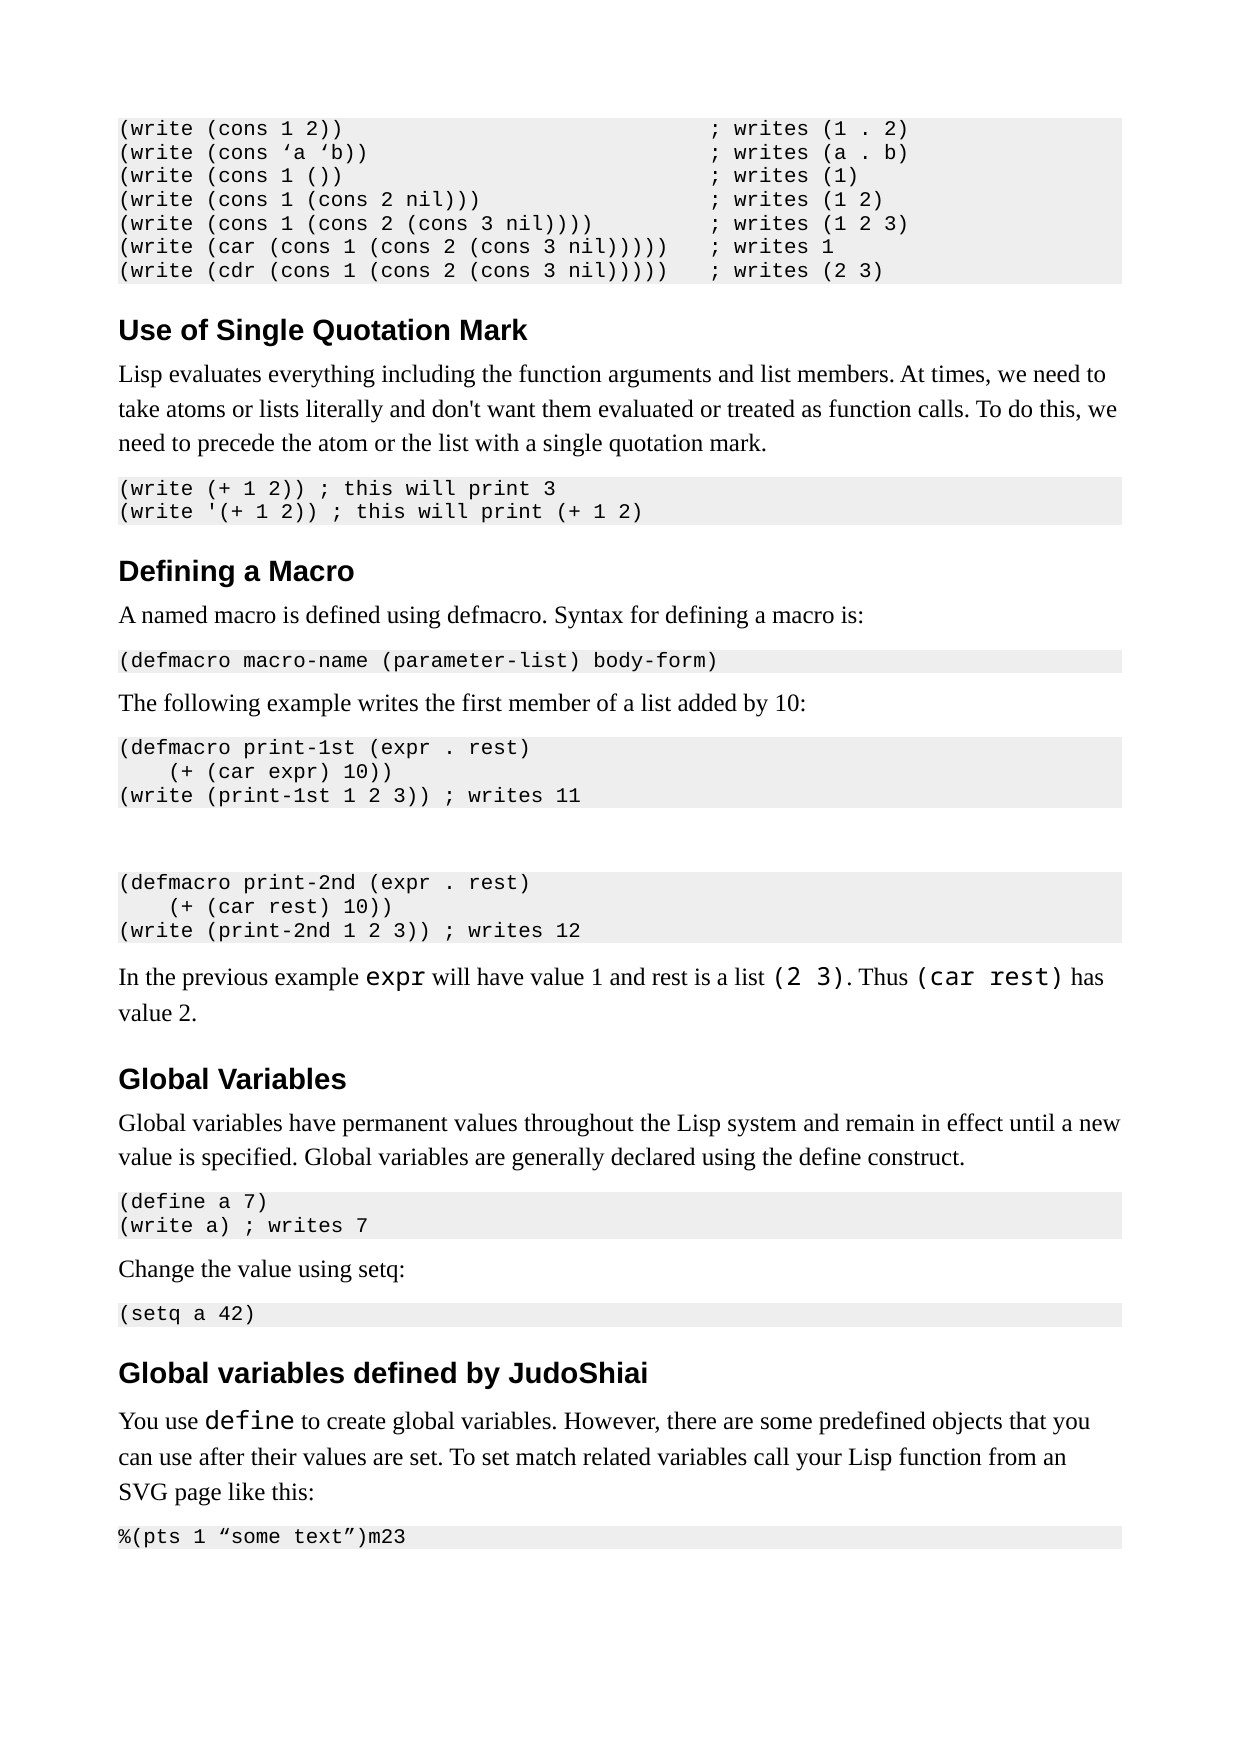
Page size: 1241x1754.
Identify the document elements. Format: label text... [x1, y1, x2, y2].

text (write (car (cons 1 (cons 2 (cons 3 nil))))) ; writes 1 [118, 236, 1122, 260]
text Change the value using setq: [118, 1254, 1122, 1283]
text (write '(+ 1 2)) ; this will print (+ 1 2) [118, 501, 1122, 525]
text (write (cons 1 (cons 2 nil))) ; writes (1 2) [118, 189, 1122, 213]
text In the previous example expr will have value 1 and rest is a list (2 3). Thus (car rest) has value 2. [118, 958, 1122, 1027]
text (write (cons 1 (cons 2 (cons 3 nil)))) ; writes (1 2 3) [118, 213, 1122, 236]
text (write (print-2nd 1 2 3)) ; writes 12 [118, 920, 1122, 943]
text (defmacro print-1st (expr . rest) [118, 737, 1122, 761]
text (defmacro print-2nd (expr . rest) [118, 872, 1122, 896]
text (+ (car rest) 10)) [118, 896, 1122, 920]
text (define a 7) [118, 1192, 1122, 1215]
subtitle Global Variables [118, 1062, 1122, 1096]
text %(pts 1 “some text”)m23 [118, 1526, 1122, 1549]
text (+ (car expr) 10)) [118, 761, 1122, 785]
text The following example writes the first member of a list added by 10: [118, 688, 1122, 717]
text You use define to create global variables. However, there are some predefined objects that you can use after their values are set. To set match related variables call your Lisp function from an SVG page like this: [118, 1402, 1122, 1505]
subtitle Global variables defined by JudoShiai [118, 1356, 1122, 1390]
text (setq a 42) [118, 1303, 1122, 1327]
text Global variables have permanent values throughout the Lisp system and remain in effect until a new value is specified. Global variables are generally declared using the define construct. [118, 1108, 1122, 1171]
subtitle Defining a Macro [118, 554, 1122, 588]
text (write (print-1st 1 2 3)) ; writes 11 [118, 785, 1122, 808]
text (write (+ 1 2)) ; this will print 3 [118, 477, 1122, 501]
text (write (cons 1 2)) ; writes (1 . 2) [118, 118, 1122, 142]
text A named macro is defined using defmacro. Syntax for defining a macro is: [118, 601, 1122, 629]
text (write (cons ‘a ‘b)) ; writes (a . b) [118, 142, 1122, 165]
text (write (cdr (cons 1 (cons 2 (cons 3 nil))))) ; writes (2 3) [118, 260, 1122, 284]
text (defmacro macro-name (parameter-list) body-form) [118, 650, 1122, 673]
text Lisp evaluates everything including the function arguments and list members. At times, we need to take atoms or lists literally and don't want them evaluated or treated as function calls. To do this, we need to precede the atom or the list with a single quotation mark. [118, 359, 1122, 457]
text (write (cons 1 ()) ; writes (1) [118, 165, 1122, 189]
subtitle Use of Single Quotation Mark [118, 313, 1122, 347]
text (write a) ; writes 7 [118, 1215, 1122, 1239]
